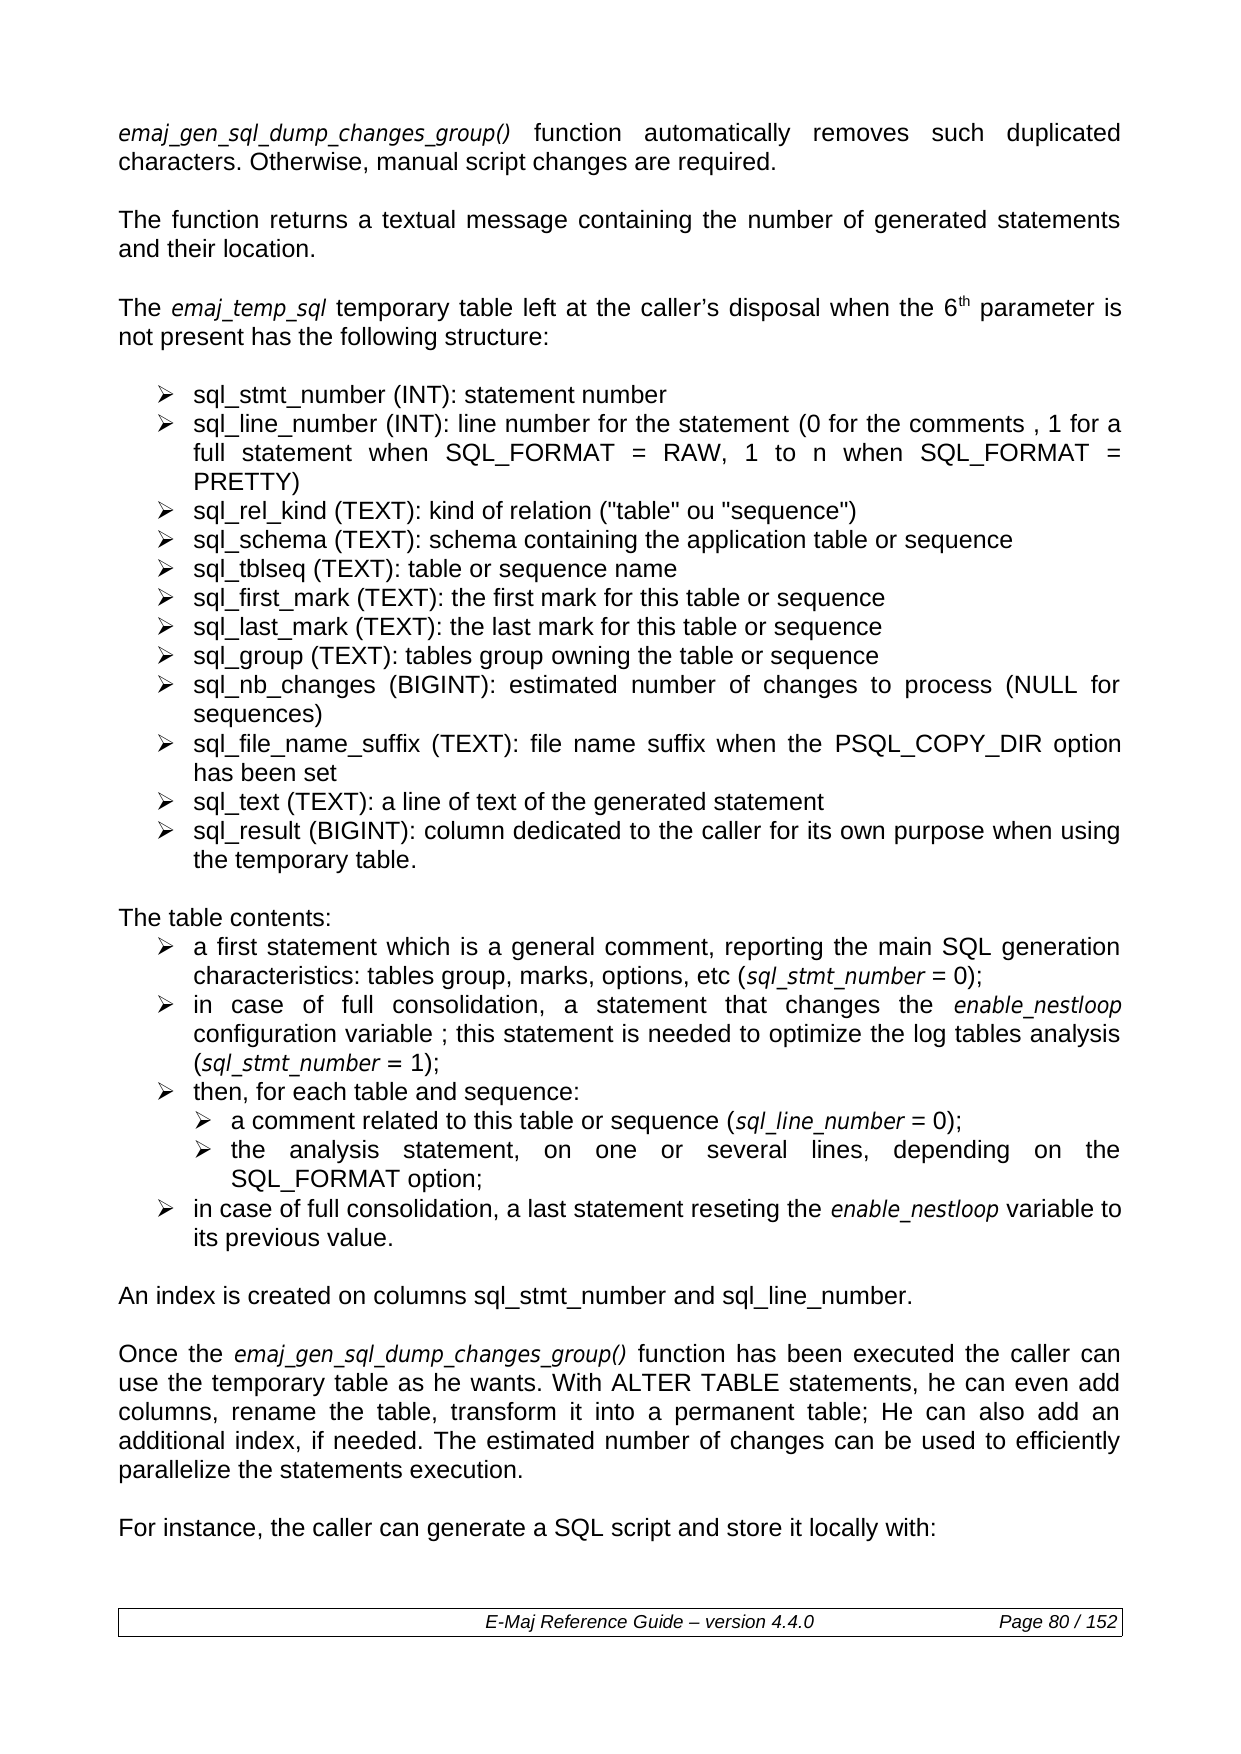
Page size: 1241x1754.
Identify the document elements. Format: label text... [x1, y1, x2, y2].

list sql_first_mark (TEXT): the first mark for this table or sequence [156, 583, 1122, 612]
list sql_tblseq (TEXT): table or sequence name [156, 554, 1122, 583]
text emaj_gen_sql_dump_changes_group() function automatically removes such duplicated characters. Otherwise, manual script changes are required. [118, 118, 1122, 176]
list a first statement which is a general comment, reporting the main SQL generation characteristics: tables group, marks, options, etc (sql_stmt_number = 0); [156, 932, 1122, 990]
list sql_nb_changes (BIGINT): estimated number of changes to process (NULL for sequences) [156, 670, 1122, 728]
list sql_group (TEXT): tables group owning the table or sequence [156, 641, 1122, 670]
text The function returns a textual message containing the number of generated statements and their location. [118, 205, 1122, 263]
list a comment related to this table or sequence (sql_line_number = 0); [193, 1106, 1122, 1135]
list sql_stmt_number (INT): statement number [156, 380, 1122, 409]
list sql_result (BIGINT): column dedicated to the caller for its own purpose when using the temporary table. [156, 816, 1122, 874]
text Once the emaj_gen_sql_dump_changes_group() function has been executed the caller can use the temporary table as he wants. With ALTER TABLE statements, he can even add columns, rename the table, transform it into a permanent table; He can also add an additional index, if needed. The estimated number of changes can be used to efficiently parallelize the statements execution. [118, 1339, 1122, 1484]
list sql_last_mark (TEXT): the last mark for this table or sequence [156, 612, 1122, 641]
text The table contents: [118, 903, 1122, 932]
list sql_schema (TEXT): schema containing the application table or sequence [156, 525, 1122, 554]
list then, for each table and sequence: [156, 1077, 1122, 1106]
text An index is created on columns sql_stmt_number and sql_line_number. [118, 1281, 1122, 1310]
list sql_file_name_suffix (TEXT): file name suffix when the PSQL_COPY_DIR option has been set [156, 728, 1122, 787]
list in case of full consolidation, a last statement reseting the enable_nestloop variable to its previous value. [156, 1193, 1122, 1252]
list sql_line_number (INT): line number for the statement (0 for the comments , 1 for a full statement when SQL_FORMAT = RAW, 1 to n when SQL_FORMAT = PRETTY) [156, 409, 1122, 496]
list sql_rel_kind (TEXT): kind of relation ("table" ou "sequence") [156, 496, 1122, 525]
list the analysis statement, on one or several lines, depending on the SQL_FORMAT option; [193, 1135, 1122, 1193]
text The emaj_temp_sql temporary table left at the caller’s disposal when the 6th parameter is not present has the following structure: [118, 292, 1122, 351]
list in case of full consolidation, a statement that changes the enable_nestloop configuration variable ; this statement is needed to optimize the log tables analysis (sql_stmt_number = 1); [156, 990, 1122, 1077]
text For instance, the caller can generate a SQL script and store it locally with: [118, 1513, 1122, 1542]
list sql_text (TEXT): a line of text of the generated statement [156, 787, 1122, 816]
